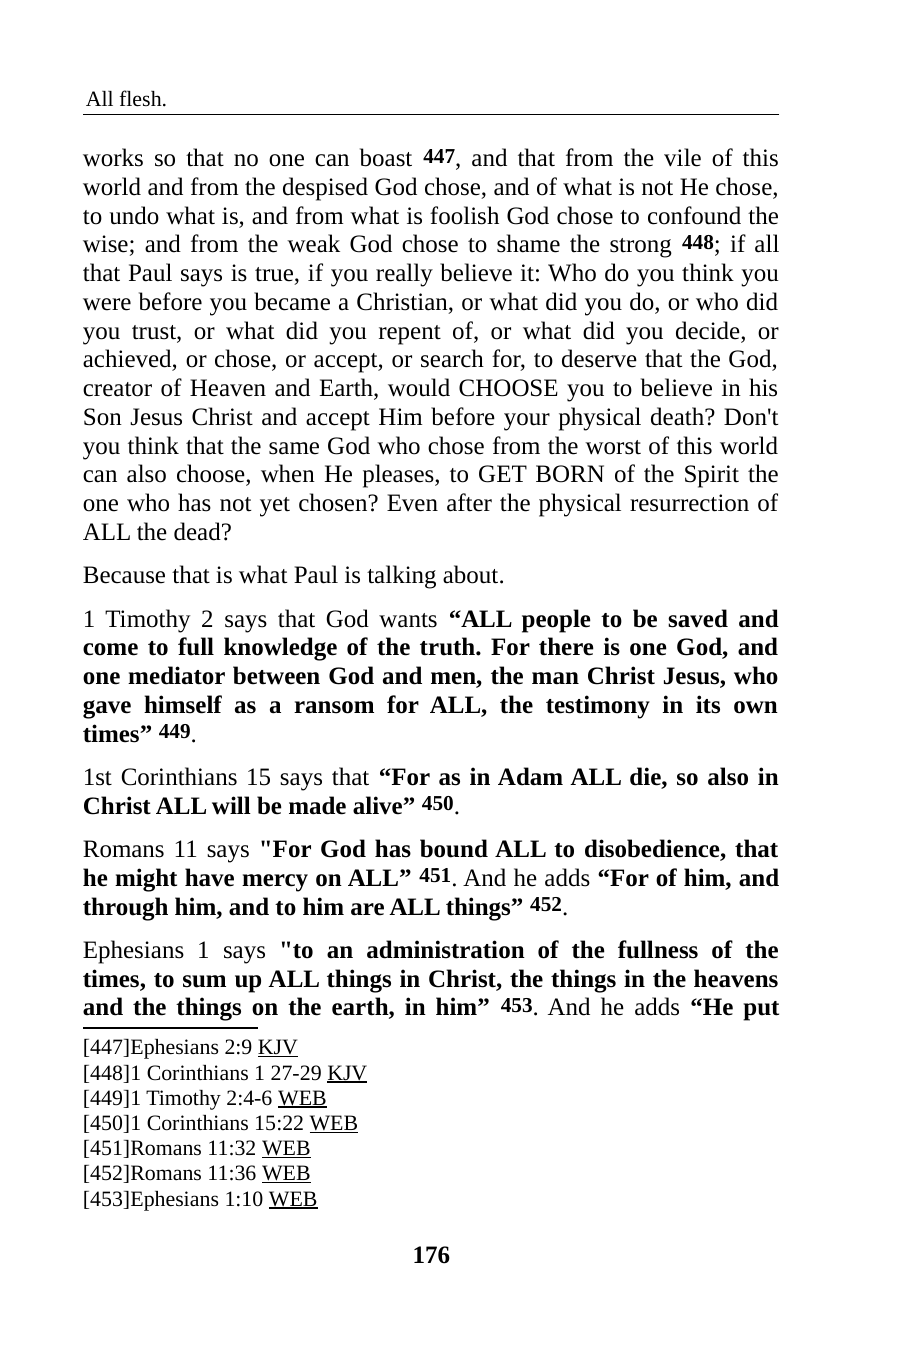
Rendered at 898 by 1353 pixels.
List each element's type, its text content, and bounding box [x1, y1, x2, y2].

text 1 Timothy 2 says that God wants “ALL people to be saved and come to full knowledge of the truth. For there is one God, and one mediator between God and men, the man Christ Jesus, who gave himself as a ransom for ALL, the testimony in its own times” . [83, 604, 779, 747]
text Ephesians 1 says "to an administration of the fullness of the times, to sum up ALL things in Christ, the things in the heavens and the things on the earth, in him” . And he adds “He put [83, 935, 779, 1021]
text 1st Corinthians 15 says that “For as in Adam ALL die, so also in Christ ALL will be made alive” . [83, 762, 779, 819]
text Ephesians 2:9 KJV [83, 1034, 779, 1059]
text Romans 11:36 WEB [83, 1160, 779, 1186]
text 1 Corinthians 15:22 WEB [83, 1110, 779, 1135]
text Because that is what Paul is talking about. [83, 560, 779, 589]
text Romans 11:32 WEB [83, 1135, 779, 1160]
text Romans 11 says "For God has bound ALL to disobedience, that he might have mercy on ALL” . And he adds “For of him, and through him, and to him are ALL things” . [83, 834, 779, 920]
text works so that no one can boast , and that from the vile of this world and from the despised God chose, and of what is not He chose, to undo what is, and from what is foolish God chose to confound the wise; and from the weak God chose to shame the strong ; if all that Paul says is true, if you really believe it: Who do you think you were before you became a Christian, or what did you do, or who did you trust, or what did you repent of, or what did you decide, or achieved, or chose, or accept, or search for, to deserve that the God, creator of Heaven and Earth, would CHOOSE you to believe in his Son Jesus Christ and accept Him before your physical death? Don't you think that the same God who chose from the worst of this world can also choose, when He pleases, to GET BORN of the Spirit the one who has not yet chosen? Even after the physical resurrection of ALL the dead? [83, 143, 779, 546]
text 1 Timothy 2:4-6 WEB [83, 1085, 779, 1110]
text Ephesians 1:10 WEB [83, 1186, 779, 1211]
text 1 Corinthians 1 27-29 KJV [83, 1059, 779, 1085]
